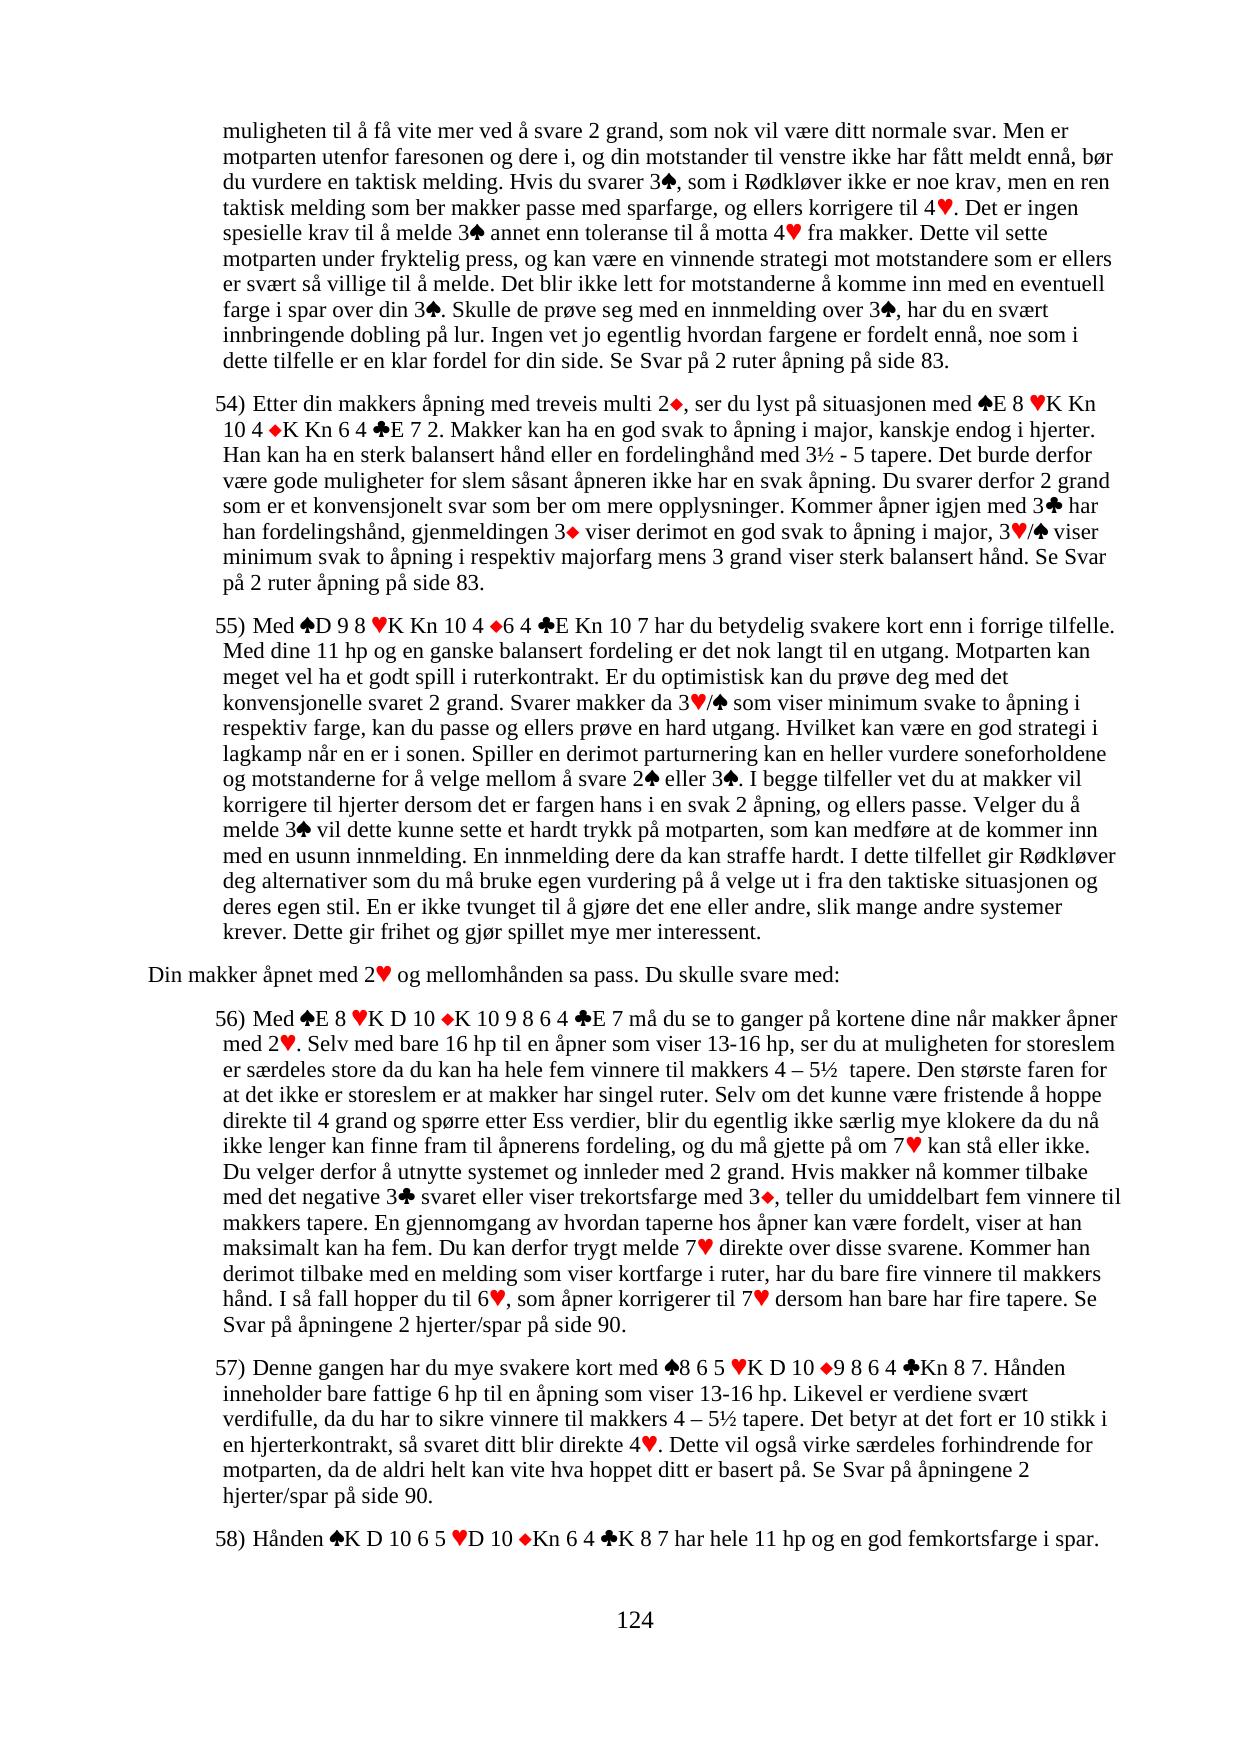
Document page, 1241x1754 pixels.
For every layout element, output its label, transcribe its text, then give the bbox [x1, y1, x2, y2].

list muligheten til å få vite mer ved å svare 2 grand, som nok vil være ditt normale svar. Men er motparten utenfor faresonen og dere i, og din motstander til venstre ikke har fått meldt ennå, bør du vurdere en taktisk melding. Hvis du svarer 3ª, som i Rødkløver ikke er noe krav, men en ren taktisk melding som ber makker passe med sparfarge, og ellers korrigere til 4©. Det er ingen spesielle krav til å melde 3ª annet enn toleranse til å motta 4© fra makker. Dette vil sette motparten under fryktelig press, og kan være en vinnende strategi mot motstandere som er ellers er svært så villige til å melde. Det blir ikke lett for motstanderne å komme inn med en eventuell farge i spar over din 3ª. Skulle de prøve seg med en innmelding over 3ª, har du en svært innbringende dobling på lur. Ingen vet jo egentlig hvordan fargene er fordelt ennå, noe som i dette tilfelle er en klar fordel for din side. Se Svar på 2 ruter åpning på side 83. [185, 118, 1122, 373]
list Hånden ªK D 10 6 5 ©D 10 ¨Kn 6 4 §K 8 7 har hele 11 hp og en god femkortsfarge i spar. [185, 1526, 1122, 1551]
list Med ªE 8 ©K D 10 ¨K 10 9 8 6 4 §E 7 må du se to ganger på kortene dine når makker åpner med 2©. Selv med bare 16 hp til en åpner som viser 13-16 hp, ser du at muligheten for storeslem er særdeles store da du kan ha hele fem vinnere til makkers 4 – 5½ tapere. Den største faren for at det ikke er storeslem er at makker har singel ruter. Selv om det kunne være fristende å hoppe direkte til 4 grand og spørre etter Ess verdier, blir du egentlig ikke særlig mye klokere da du nå ikke lenger kan finne fram til åpnerens fordeling, og du må gjette på om 7© kan stå eller ikke. Du velger derfor å utnytte systemet og innleder med 2 grand. Hvis makker nå kommer tilbake med det negative 3§ svaret eller viser trekortsfarge med 3¨, teller du umiddelbart fem vinnere til makkers tapere. En gjennomgang av hvordan taperne hos åpner kan være fordelt, viser at han maksimalt kan ha fem. Du kan derfor trygt melde 7© direkte over disse svarene. Kommer han derimot tilbake med en melding som viser kortfarge i ruter, har du bare fire vinnere til makkers hånd. I så fall hopper du til 6©, som åpner korrigerer til 7© dersom han bare har fire tapere. Se Svar på åpningene 2 hjerter/spar på side 90. [185, 1006, 1122, 1337]
list Etter din makkers åpning med treveis multi 2¨, ser du lyst på situasjonen med ªE 8 ©K Kn 10 4 ¨K Kn 6 4 §E 7 2. Makker kan ha en god svak to åpning i major, kanskje endog i hjerter. Han kan ha en sterk balansert hånd eller en fordelinghånd med 3½ - 5 tapere. Det burde derfor være gode muligheter for slem såsant åpneren ikke har en svak åpning. Du svarer derfor 2 grand som er et konvensjonelt svar som ber om mere opplysninger. Kommer åpner igjen med 3§ har han fordelingshånd, gjenmeldingen 3¨ viser derimot en god svak to åpning i major, 3©/ª viser minimum svak to åpning i respektiv majorfarg mens 3 grand viser sterk balansert hånd. Se Svar på 2 ruter åpning på side 83. [185, 391, 1122, 595]
text Din makker åpnet med 2© og mellomhånden sa pass. Du skulle svare med: [118, 962, 1122, 988]
list Denne gangen har du mye svakere kort med ª8 6 5 ©K D 10 ¨9 8 6 4 §Kn 8 7. Hånden inneholder bare fattige 6 hp til en åpning som viser 13-16 hp. Likevel er verdiene svært verdifulle, da du har to sikre vinnere til makkers 4 – 5½ tapere. Det betyr at det fort er 10 stikk i en hjerterkontrakt, så svaret ditt blir direkte 4©. Dette vil også virke særdeles forhindrende for motparten, da de aldri helt kan vite hva hoppet ditt er basert på. Se Svar på åpningene 2 hjerter/spar på side 90. [185, 1355, 1122, 1508]
list Med ªD 9 8 ©K Kn 10 4 ¨6 4 §E Kn 10 7 har du betydelig svakere kort enn i forrige tilfelle. Med dine 11 hp og en ganske balansert fordeling er det nok langt til en utgang. Motparten kan meget vel ha et godt spill i ruterkontrakt. Er du optimistisk kan du prøve deg med det konvensjonelle svaret 2 grand. Svarer makker da 3©/ª som viser minimum svake to åpning i respektiv farge, kan du passe og ellers prøve en hard utgang. Hvilket kan være en god strategi i lagkamp når en er i sonen. Spiller en derimot parturnering kan en heller vurdere soneforholdene og motstanderne for å velge mellom å svare 2ª eller 3ª. I begge tilfeller vet du at makker vil korrigere til hjerter dersom det er fargen hans i en svak 2 åpning, og ellers passe. Velger du å melde 3ª vil dette kunne sette et hardt trykk på motparten, som kan medføre at de kommer inn med en usunn innmelding. En innmelding dere da kan straffe hardt. I dette tilfellet gir Rødkløver deg alternativer som du må bruke egen vurdering på å velge ut i fra den taktiske situasjonen og deres egen stil. En er ikke tvunget til å gjøre det ene eller andre, slik mange andre systemer krever. Dette gir frihet og gjør spillet mye mer interessent. [185, 613, 1122, 945]
